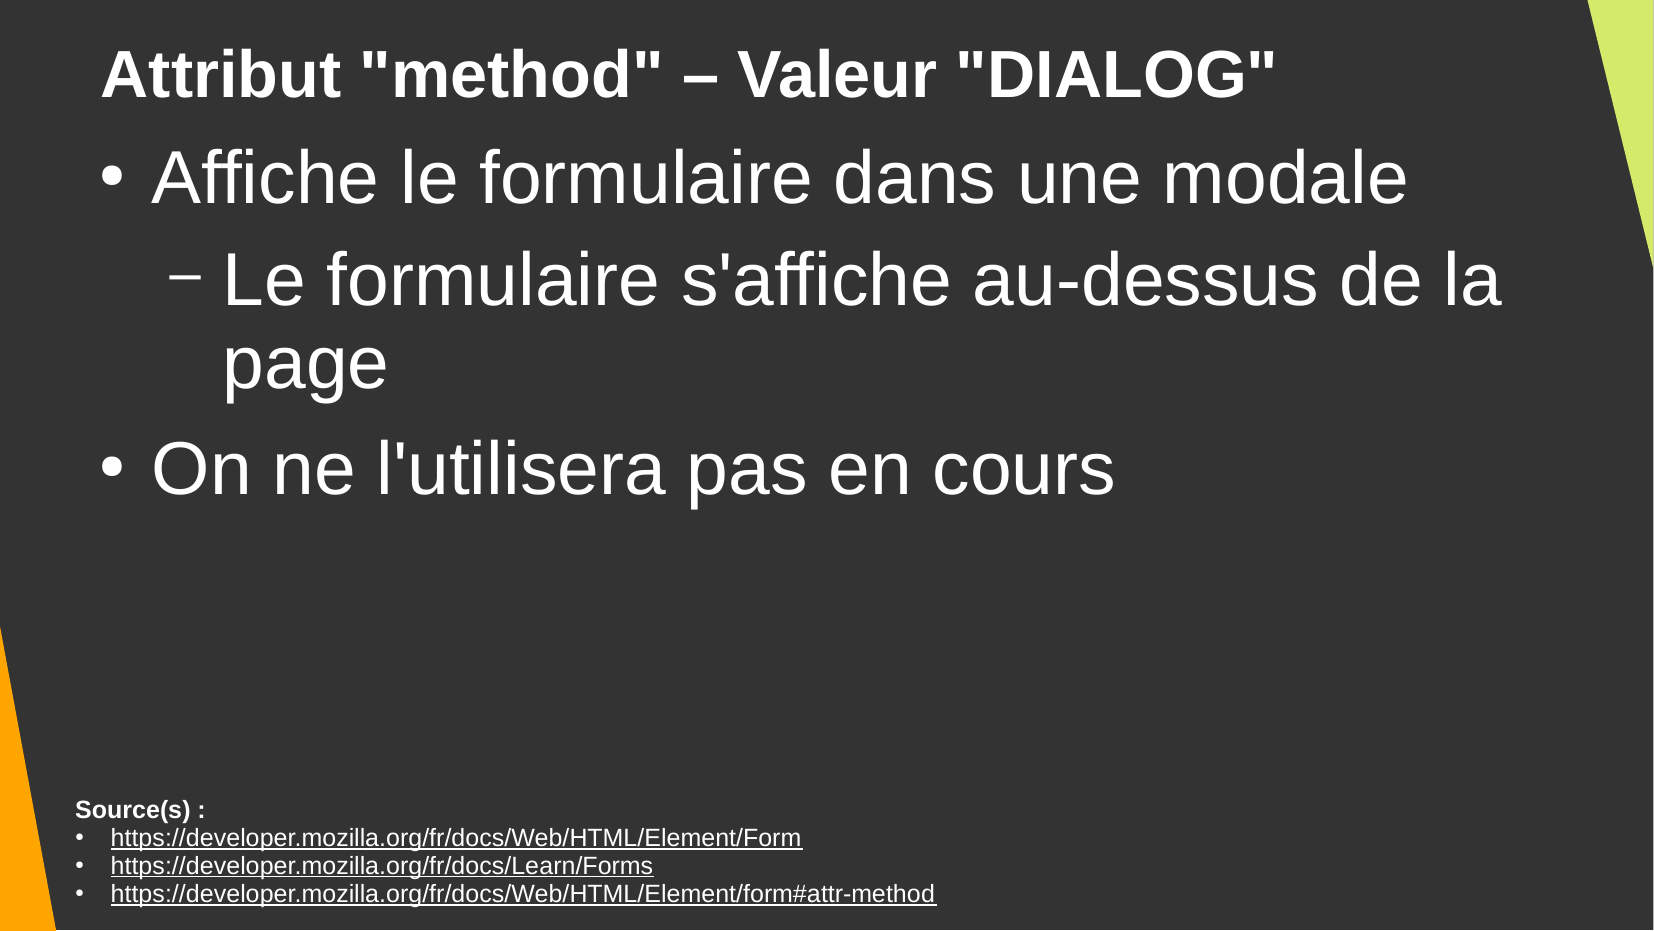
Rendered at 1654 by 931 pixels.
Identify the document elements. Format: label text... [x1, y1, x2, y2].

text_box [0, 626, 57, 931]
text_box [1587, 0, 1654, 272]
text_box Source(s) : https://developer.mozilla.org/fr/docs/Web/HTML/Element/Form https://developer.mozilla.org/fr/docs/Learn/Forms https://developer.mozilla.org/fr/docs/Web/HTML/Element/form#attr-method [60, 788, 1546, 916]
title Attribut "method" – Valeur "DIALOG" [82, 37, 1571, 114]
list Affiche le formulaire dans une modale Le formulaire s'affiche au-dessus de la page On ne l'utilisera pas en cours [80, 135, 1605, 709]
